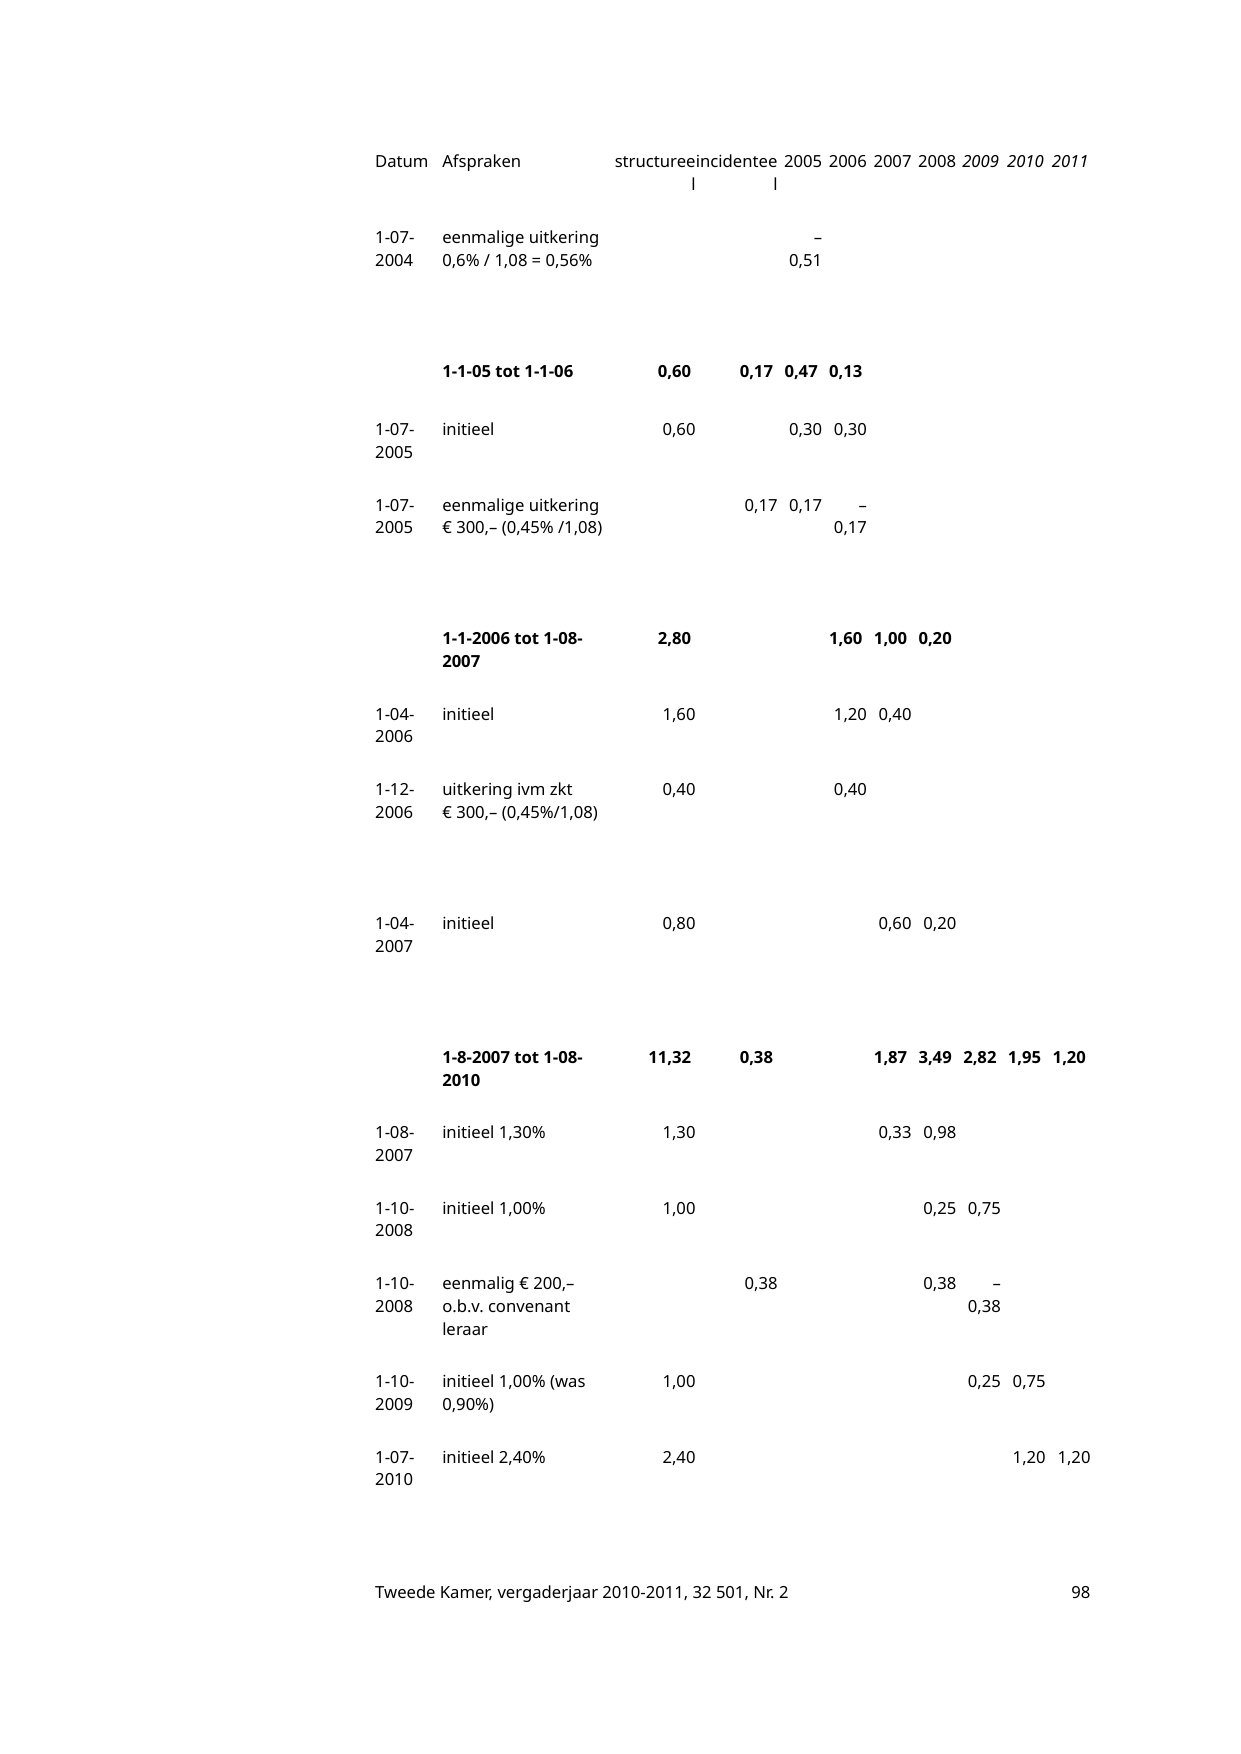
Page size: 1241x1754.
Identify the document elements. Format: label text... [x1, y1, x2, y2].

table_cell [1001, 569, 1045, 627]
table_cell [1045, 853, 1090, 912]
table_cell 0,40 [822, 778, 867, 853]
table_cell 1-10-2008 [375, 1272, 442, 1370]
table_cell 1,60 [613, 703, 695, 778]
table_cell [911, 703, 956, 778]
table_cell initieel [442, 912, 613, 987]
table_cell [442, 569, 613, 627]
table_cell [613, 987, 695, 1046]
table_cell [442, 301, 613, 359]
table_cell [1001, 1121, 1045, 1196]
table_cell 1-1-2006 tot 1-08-2007 [442, 627, 613, 702]
table_cell 0,38 [695, 1272, 777, 1370]
table_cell [822, 987, 867, 1046]
table_cell [956, 1121, 1001, 1196]
table_cell [613, 853, 695, 912]
table_cell initieel 1,00% (was 0,90%) [442, 1370, 613, 1445]
table_cell 1-08-2007 [375, 1121, 442, 1196]
table_cell [956, 569, 1001, 627]
table_cell [777, 1272, 822, 1370]
table_cell [867, 1272, 911, 1370]
table_cell 1-04-2006 [375, 703, 442, 778]
table_cell [695, 1445, 777, 1521]
table_cell [867, 1445, 911, 1521]
table_cell 1,00 [613, 1196, 695, 1272]
table_cell [1001, 1272, 1045, 1370]
table_cell [695, 912, 777, 987]
table_cell [1045, 301, 1090, 359]
table_cell [1045, 1272, 1090, 1370]
table_cell 2,82 [956, 1046, 1001, 1121]
table_cell 2,80 [613, 627, 695, 702]
table_cell [1045, 987, 1090, 1046]
table_header 2007 [867, 150, 911, 225]
table_cell [375, 1046, 442, 1121]
table_cell [695, 225, 777, 301]
table_cell [695, 569, 777, 627]
table_cell [911, 418, 956, 493]
table_header Afspraken [442, 150, 613, 225]
table_cell 0,60 [613, 359, 695, 418]
table_cell 1-8-2007 tot 1-08-2010 [442, 1046, 613, 1121]
table_cell 1,20 [822, 703, 867, 778]
table_cell [613, 301, 695, 359]
table_cell [1045, 569, 1090, 627]
table_cell [1045, 493, 1090, 568]
table_cell 1,60 [822, 627, 867, 702]
table_cell [1045, 1121, 1090, 1196]
table_cell [956, 703, 1001, 778]
table_cell [777, 1370, 822, 1445]
table_cell [911, 493, 956, 568]
table_cell [613, 569, 695, 627]
table_cell [867, 225, 911, 301]
table_cell [1045, 359, 1090, 418]
table_cell 1-04-2007 [375, 912, 442, 987]
table_cell [956, 418, 1001, 493]
table_header 2006 [822, 150, 867, 225]
table_cell [777, 1046, 822, 1121]
table_cell eenmalige uitkering € 300,– (0,45% /1,08) [442, 493, 613, 568]
table_cell [695, 1196, 777, 1272]
table_cell [695, 1121, 777, 1196]
table_cell initieel [442, 418, 613, 493]
table_cell [1045, 778, 1090, 853]
table_cell [911, 853, 956, 912]
table_cell [613, 493, 695, 568]
table_cell [1045, 703, 1090, 778]
table_cell initieel 1,00% [442, 1196, 613, 1272]
table_cell [822, 1196, 867, 1272]
table_cell [956, 493, 1001, 568]
table_cell [1001, 627, 1045, 702]
table_cell [867, 778, 911, 853]
table_cell [1045, 912, 1090, 987]
table_cell [777, 627, 822, 702]
table_cell 0,20 [911, 912, 956, 987]
table_cell 1,20 [1001, 1445, 1045, 1521]
table_cell [911, 1370, 956, 1445]
table_cell initieel 2,40% [442, 1445, 613, 1521]
table_cell [375, 301, 442, 359]
table_cell [911, 225, 956, 301]
table_cell [867, 987, 911, 1046]
table_cell [777, 1196, 822, 1272]
table_cell – 0,17 [822, 493, 867, 568]
table_cell [867, 569, 911, 627]
table_cell [1045, 1196, 1090, 1272]
table_cell [695, 301, 777, 359]
table_cell [777, 853, 822, 912]
table_header 2005 [777, 150, 822, 225]
table_cell 1,20 [1045, 1046, 1090, 1121]
table_cell [375, 627, 442, 702]
table_cell 11,32 [613, 1046, 695, 1121]
table_cell [956, 359, 1001, 418]
table_cell 0,13 [822, 359, 867, 418]
table_cell [956, 987, 1001, 1046]
table_cell 0,60 [867, 912, 911, 987]
table_cell 0,33 [867, 1121, 911, 1196]
table_header 2009 [956, 150, 1001, 225]
table_cell [956, 1445, 1001, 1521]
table_cell [1045, 627, 1090, 702]
table_cell [822, 225, 867, 301]
table_cell [613, 225, 695, 301]
table_cell initieel [442, 703, 613, 778]
table_cell – 0,51 [777, 225, 822, 301]
table_cell [442, 987, 613, 1046]
table_cell [867, 1196, 911, 1272]
table_cell [911, 569, 956, 627]
table_cell [822, 301, 867, 359]
table_header 2008 [911, 150, 956, 225]
table_cell 1,95 [1001, 1046, 1045, 1121]
table_cell 1-1-05 tot 1-1-06 [442, 359, 613, 418]
table_cell 0,38 [911, 1272, 956, 1370]
table_cell eenmalige uitkering 0,6% / 1,08 = 0,56% [442, 225, 613, 301]
table_cell 0,38 [695, 1046, 777, 1121]
table_cell [375, 987, 442, 1046]
table_cell [956, 627, 1001, 702]
table_cell 1,20 [1045, 1445, 1090, 1521]
table_cell [1001, 1196, 1045, 1272]
table_cell [1045, 1370, 1090, 1445]
table_cell [613, 1272, 695, 1370]
table_cell 0,17 [777, 493, 822, 568]
table_cell 0,75 [956, 1196, 1001, 1272]
table_header structureel [613, 150, 695, 225]
table_cell [777, 1445, 822, 1521]
table_cell [911, 778, 956, 853]
table_cell [777, 703, 822, 778]
table_cell [1001, 912, 1045, 987]
table_cell [822, 1121, 867, 1196]
table_cell [777, 987, 822, 1046]
table_cell [1045, 225, 1090, 301]
table_cell [1001, 853, 1045, 912]
table_cell [956, 853, 1001, 912]
table_cell – 0,38 [956, 1272, 1001, 1370]
table_cell [822, 569, 867, 627]
table_cell [822, 1445, 867, 1521]
table_cell 1,87 [867, 1046, 911, 1121]
table_cell [695, 627, 777, 702]
table_cell [822, 1272, 867, 1370]
table_cell [867, 359, 911, 418]
table_header 2010 [1001, 150, 1045, 225]
table_cell [1001, 987, 1045, 1046]
table_cell [867, 418, 911, 493]
table_cell 0,75 [1001, 1370, 1045, 1445]
table_cell [1045, 418, 1090, 493]
table_cell [777, 1121, 822, 1196]
table_cell [375, 569, 442, 627]
table_cell 0,25 [956, 1370, 1001, 1445]
table_cell [822, 1046, 867, 1121]
table_cell [777, 912, 822, 987]
table_cell 3,49 [911, 1046, 956, 1121]
table_cell 1-07-2005 [375, 418, 442, 493]
table_cell [867, 301, 911, 359]
table_cell [911, 1445, 956, 1521]
table_cell 0,80 [613, 912, 695, 987]
table_cell 2,40 [613, 1445, 695, 1521]
table_cell [1001, 493, 1045, 568]
table_cell 0,30 [822, 418, 867, 493]
table_cell eenmalig € 200,– o.b.v. convenant leraar [442, 1272, 613, 1370]
table_header incidenteel [695, 150, 777, 225]
table_cell [695, 987, 777, 1046]
table_cell 0,98 [911, 1121, 956, 1196]
table_cell [956, 778, 1001, 853]
table_cell 1-07-2005 [375, 493, 442, 568]
table_cell 0,30 [777, 418, 822, 493]
table_cell 1,00 [613, 1370, 695, 1445]
table_cell [911, 987, 956, 1046]
table_cell [1001, 225, 1045, 301]
table_cell [956, 301, 1001, 359]
table_cell 1,30 [613, 1121, 695, 1196]
table_cell 0,40 [613, 778, 695, 853]
table_cell 0,25 [911, 1196, 956, 1272]
table_header 2011 [1045, 150, 1090, 225]
table_cell 1,00 [867, 627, 911, 702]
table_cell [956, 225, 1001, 301]
table_cell [777, 778, 822, 853]
table_cell [1001, 778, 1045, 853]
table_cell [822, 1370, 867, 1445]
table_cell [1001, 418, 1045, 493]
table_cell [695, 778, 777, 853]
table_cell 1-12-2006 [375, 778, 442, 853]
table_cell [1001, 703, 1045, 778]
table_cell 0,47 [777, 359, 822, 418]
table_cell [375, 359, 442, 418]
table_cell initieel 1,30% [442, 1121, 613, 1196]
table_cell [911, 359, 956, 418]
table_cell 0,17 [695, 493, 777, 568]
table_cell [442, 853, 613, 912]
table_cell [867, 853, 911, 912]
table_cell [867, 1370, 911, 1445]
table_cell 1-10-2009 [375, 1370, 442, 1445]
table_cell [911, 301, 956, 359]
table_cell 0,20 [911, 627, 956, 702]
table_header Datum [375, 150, 442, 225]
table_cell 0,60 [613, 418, 695, 493]
table_cell uitkering ivm zkt € 300,– (0,45%/1,08) [442, 778, 613, 853]
table_cell [822, 912, 867, 987]
table_cell 1-07-2010 [375, 1445, 442, 1521]
table_cell [695, 853, 777, 912]
table_cell [822, 853, 867, 912]
table_cell [1001, 359, 1045, 418]
table_cell 0,40 [867, 703, 911, 778]
table_cell [695, 703, 777, 778]
table_cell [695, 1370, 777, 1445]
table_cell [777, 301, 822, 359]
table_cell 0,17 [695, 359, 777, 418]
table_cell [695, 418, 777, 493]
table_cell [956, 912, 1001, 987]
table_cell 1-07-2004 [375, 225, 442, 301]
table_cell [867, 493, 911, 568]
table_cell 1-10-2008 [375, 1196, 442, 1272]
table_cell [375, 853, 442, 912]
table_cell [1001, 301, 1045, 359]
table_cell [777, 569, 822, 627]
